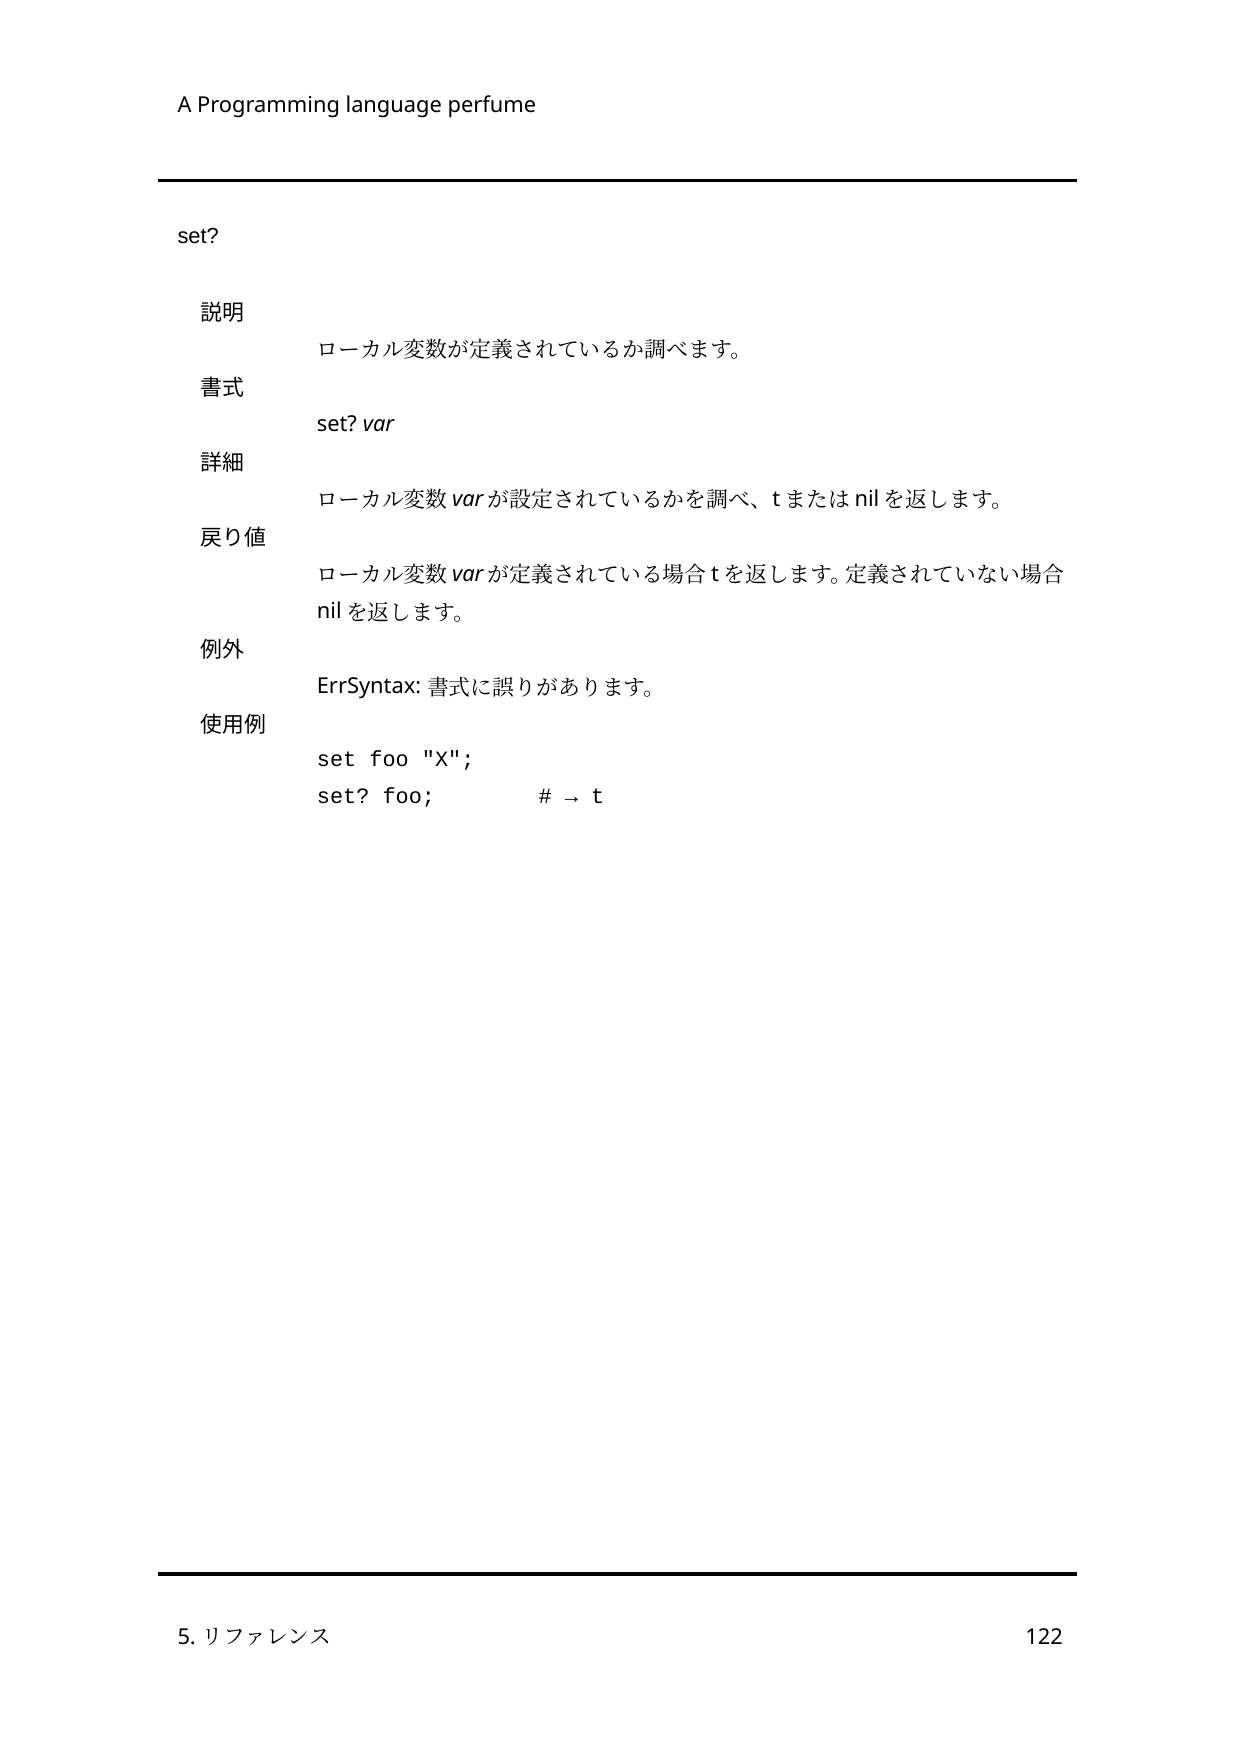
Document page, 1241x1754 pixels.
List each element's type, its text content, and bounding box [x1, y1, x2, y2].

table_cell set? var [317, 367, 1063, 442]
table_cell ローカル変数varが設定されているかを調べ、tまたはnilを返します。 [317, 442, 1063, 517]
table_cell 例外 [200, 629, 317, 704]
table_header 説明 [200, 292, 317, 367]
table_cell 詳細 [200, 442, 317, 517]
subtitle set? [177, 217, 1063, 254]
table_cell set foo "X"; set? foo; # → t [317, 704, 1063, 817]
table_cell 使用例 [200, 704, 317, 817]
table_cell 戻り値 [200, 517, 317, 629]
table_cell ローカル変数varが定義されている場合tを返します。定義されていない場合nilを返します。 [317, 517, 1063, 629]
table_cell ErrSyntax: 書式に誤りがあります。 [317, 629, 1063, 704]
table_cell 書式 [200, 367, 317, 442]
table_header ローカル変数が定義されているか調べます。 [317, 292, 1063, 367]
